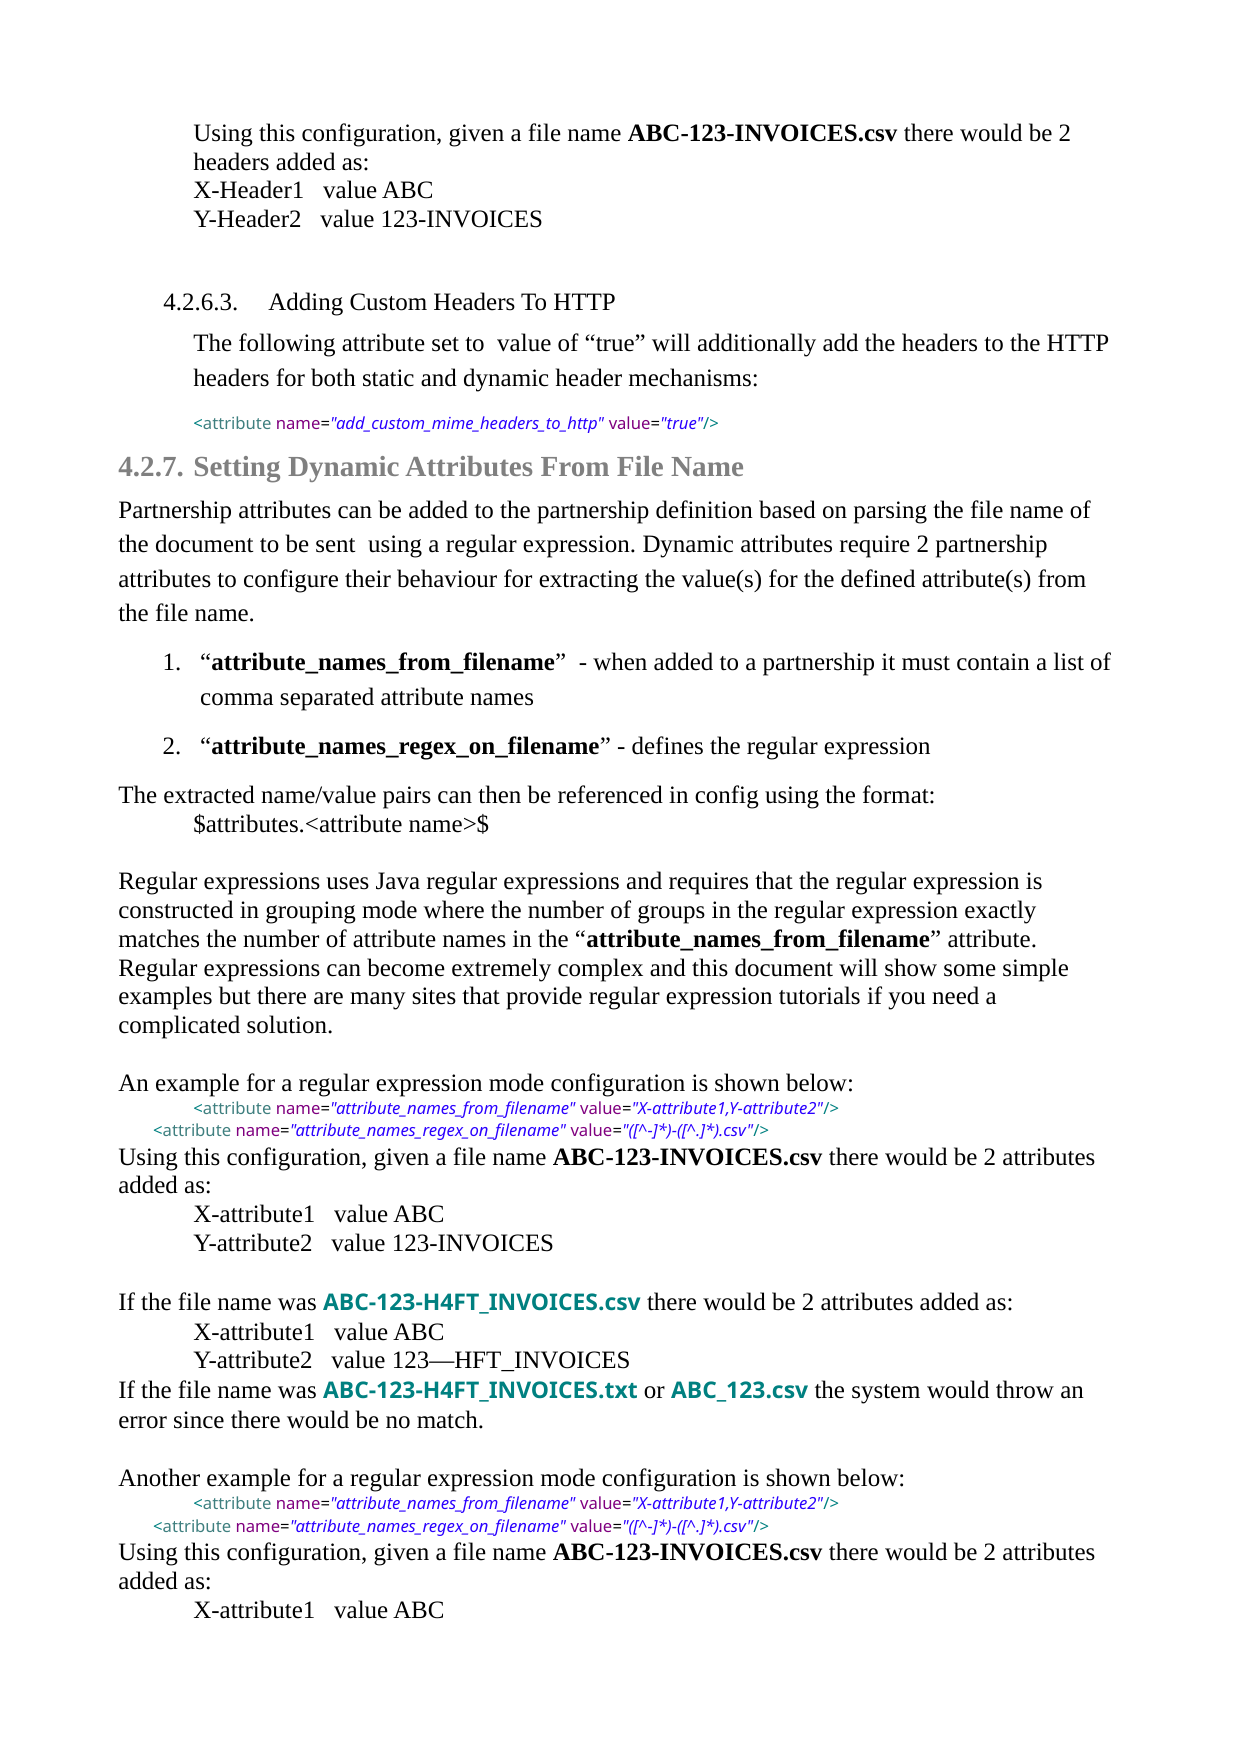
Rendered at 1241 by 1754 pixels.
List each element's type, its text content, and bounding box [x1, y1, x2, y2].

text Using this configuration, given a file name ABC-123-INVOICES.csv there would be 2 headers added as: X-Header1 value ABC Y-Header2 value 123-INVOICES [193, 118, 1122, 233]
text If the file name was ABC-123-H4FT_INVOICES.csv there would be 2 attributes added as: [118, 1286, 1122, 1317]
text <attribute name="attribute_names_from_filename" value="X-attribute1,Y-attribute2"/> [193, 1096, 1122, 1119]
text $attributes.<attribute name>$ [193, 809, 1122, 838]
text <attribute name="attribute_names_regex_on_filename" value="([^-]*)-([^.]*).csv"/> [118, 1514, 1122, 1537]
text Using this configuration, given a file name ABC-123-INVOICES.csv there would be 2 attributes added as: [118, 1142, 1122, 1199]
text X-attribute1 value ABC Y-attribute2 value 123-INVOICES [193, 1199, 1122, 1257]
text Using this configuration, given a file name ABC-123-INVOICES.csv there would be 2 attributes added as: [118, 1537, 1122, 1595]
text The extracted name/value pairs can then be referenced in config using the format: [118, 780, 1122, 809]
text An example for a regular expression mode configuration is shown below: [118, 1068, 1122, 1096]
text Regular expressions uses Java regular expressions and requires that the regular expression is constructed in grouping mode where the number of groups in the regular expression exactly matches the number of attribute names in the “attribute_names_from_filename” attribute. Regular expressions can become extremely complex and this document will show some simple examples but there are many sites that provide regular expression tutorials if you need a complicated solution. [118, 866, 1122, 1039]
list “attribute_names_regex_on_filename” - defines the regular expression [162, 731, 1122, 760]
text The following attribute set to value of “true” will additionally add the headers to the HTTP headers for both static and dynamic header mechanisms: [193, 328, 1122, 391]
text X-attribute1 value ABC Y-attribute2 value 123—HFT_INVOICES [193, 1317, 1122, 1374]
text Partnership attributes can be added to the partnership definition based on parsing the file name of the document to be sent using a regular expression. Dynamic attributes require 2 partnership attributes to configure their behaviour for extracting the value(s) for the defined attribute(s) from the file name. [118, 495, 1122, 627]
text <attribute name="attribute_names_from_filename" value="X-attribute1,Y-attribute2"/> [193, 1492, 1122, 1514]
subtitle Setting Dynamic Attributes From File Name [118, 449, 1122, 482]
text <attribute name="add_custom_mime_headers_to_http" value="true"/> [193, 412, 1122, 434]
text Another example for a regular expression mode configuration is shown below: [118, 1463, 1122, 1492]
text If the file name was ABC-123-H4FT_INVOICES.txt or ABC_123.csv the system would throw an error since there would be no match. [118, 1374, 1122, 1434]
text <attribute name="attribute_names_regex_on_filename" value="([^-]*)-([^.]*).csv"/> [118, 1119, 1122, 1142]
subtitle Adding Custom Headers To HTTP [163, 287, 1122, 316]
list “attribute_names_from_filename” - when added to a partnership it must contain a list of comma separated attribute names [162, 647, 1122, 711]
text X-attribute1 value ABC [193, 1595, 1122, 1623]
